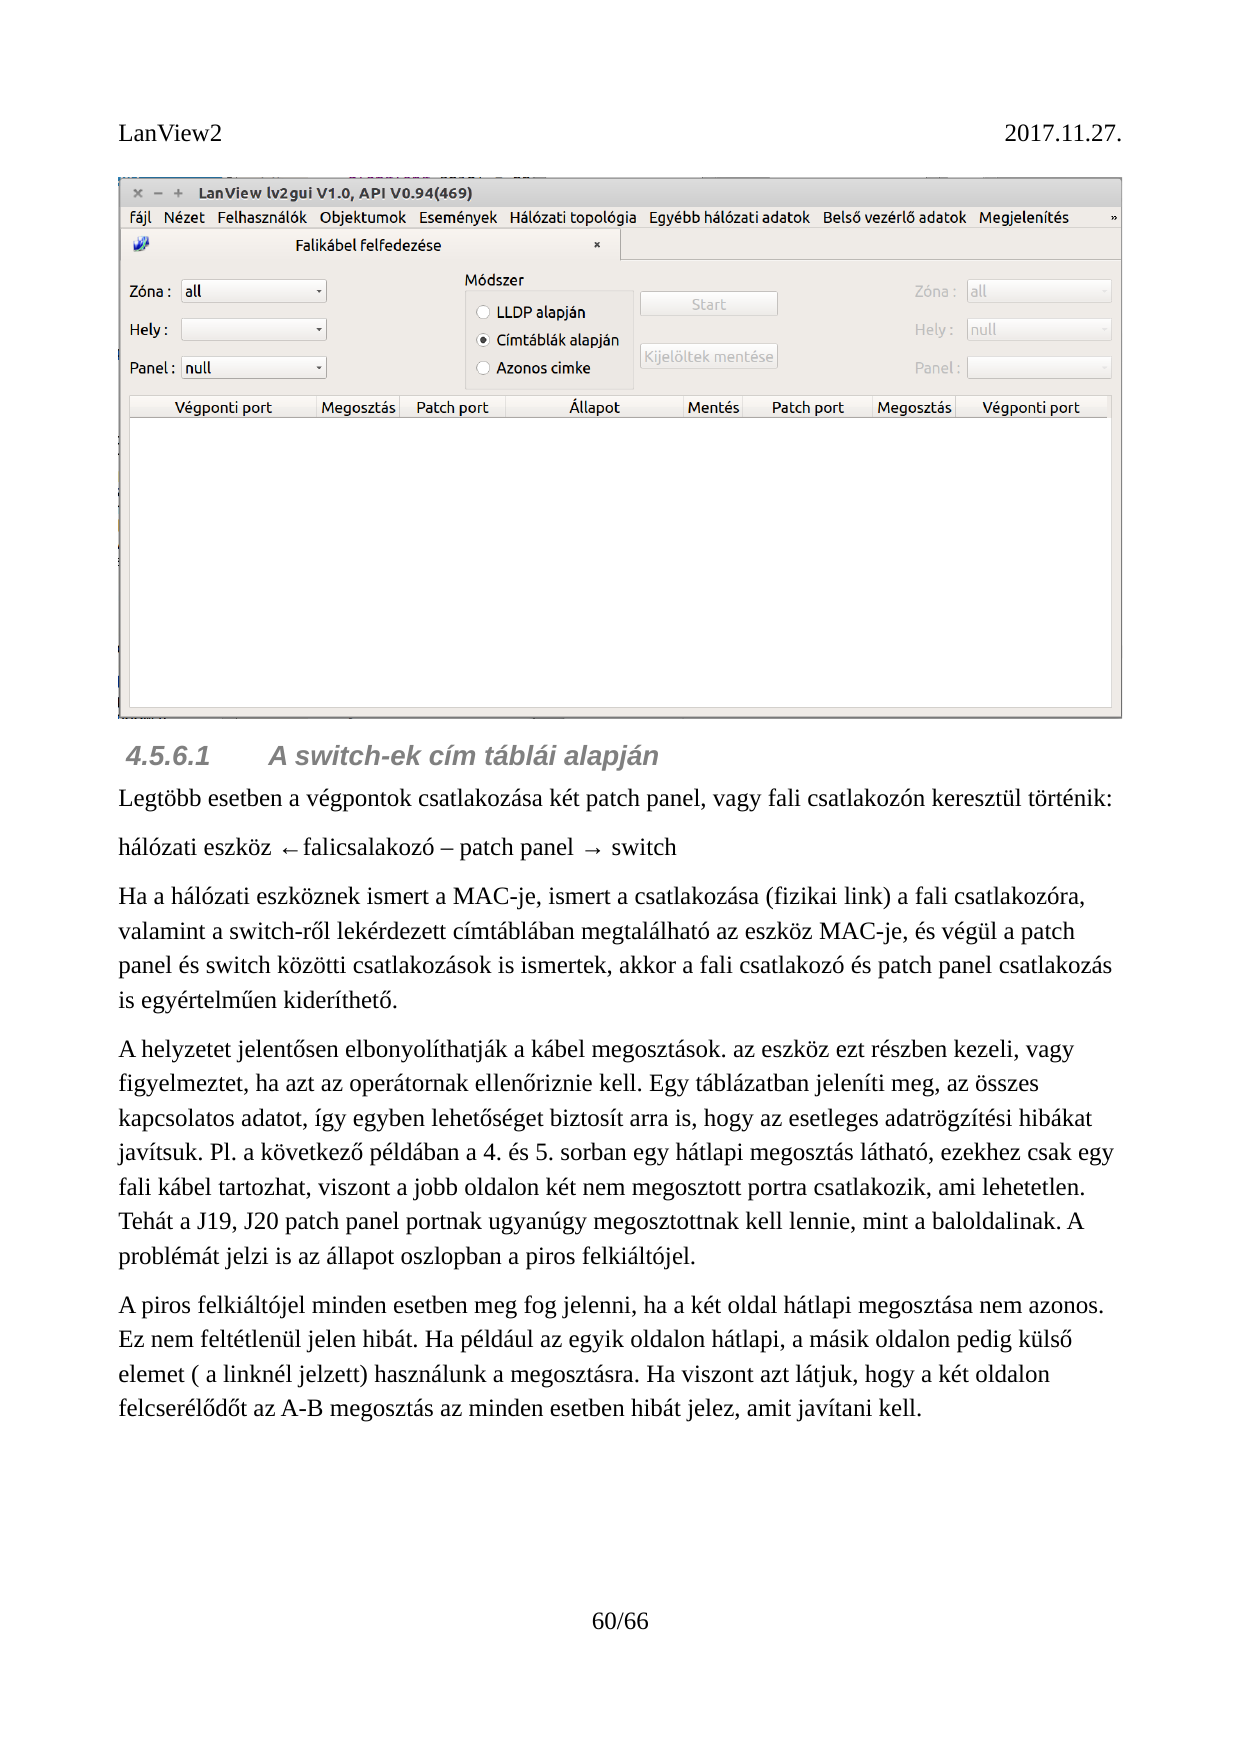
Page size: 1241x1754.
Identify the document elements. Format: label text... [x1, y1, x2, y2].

subtitle A switch-ek cím táblái alapján [118, 739, 1122, 771]
text A helyzetet jelentősen elbonyolíthatják a kábel megosztások. az eszköz ezt részben kezeli, vagy figyelmeztet, ha azt az operátornak ellenőriznie kell. Egy táblázatban jeleníti meg, az összes kapcsolatos adatot, így egyben lehetőséget biztosít arra is, hogy az esetleges adatrögzítési hibákat javítsuk. Pl. a következő példában a 4. és 5. sorban egy hátlapi megosztás látható, ezekhez csak egy fali kábel tartozhat, viszont a jobb oldalon két nem megosztott portra csatlakozik, ami lehetetlen. Tehát a J19, J20 patch panel portnak ugyanúgy megosztottnak kell lennie, mint a baloldalinak. A problémát jelzi is az állapot oszlopban a piros felkiáltójel. [118, 1034, 1122, 1269]
text A piros felkiáltójel minden esetben meg fog jelenni, ha a két oldal hátlapi megosztása nem azonos. Ez nem feltétlenül jelen hibát. Ha például az egyik oldalon hátlapi, a másik oldalon pedig külső elemet ( a linknél jelzett) használunk a megosztásra. Ha viszont azt látjuk, hogy a két oldalon felcserélődőt az A-B megosztás az minden esetben hibát jelez, amit javítani kell. [118, 1290, 1122, 1422]
text Ha a hálózati eszköznek ismert a MAC-je, ismert a csatlakozása (fizikai link) a fali csatlakozóra, valamint a switch-ről lekérdezett címtáblában megtalálható az eszköz MAC-je, és végül a patch panel és switch közötti csatlakozások is ismertek, akkor a fali csatlakozó és patch panel csatlakozás is egyértelműen kideríthető. [118, 881, 1122, 1013]
picture [118, 177, 1123, 719]
text Legtöbb esetben a végpontok csatlakozása két patch panel, vagy fali csatlakozón keresztül történik: [118, 783, 1122, 812]
text hálózati eszköz ←falicsalakozó – patch panel → switch [118, 832, 1122, 861]
